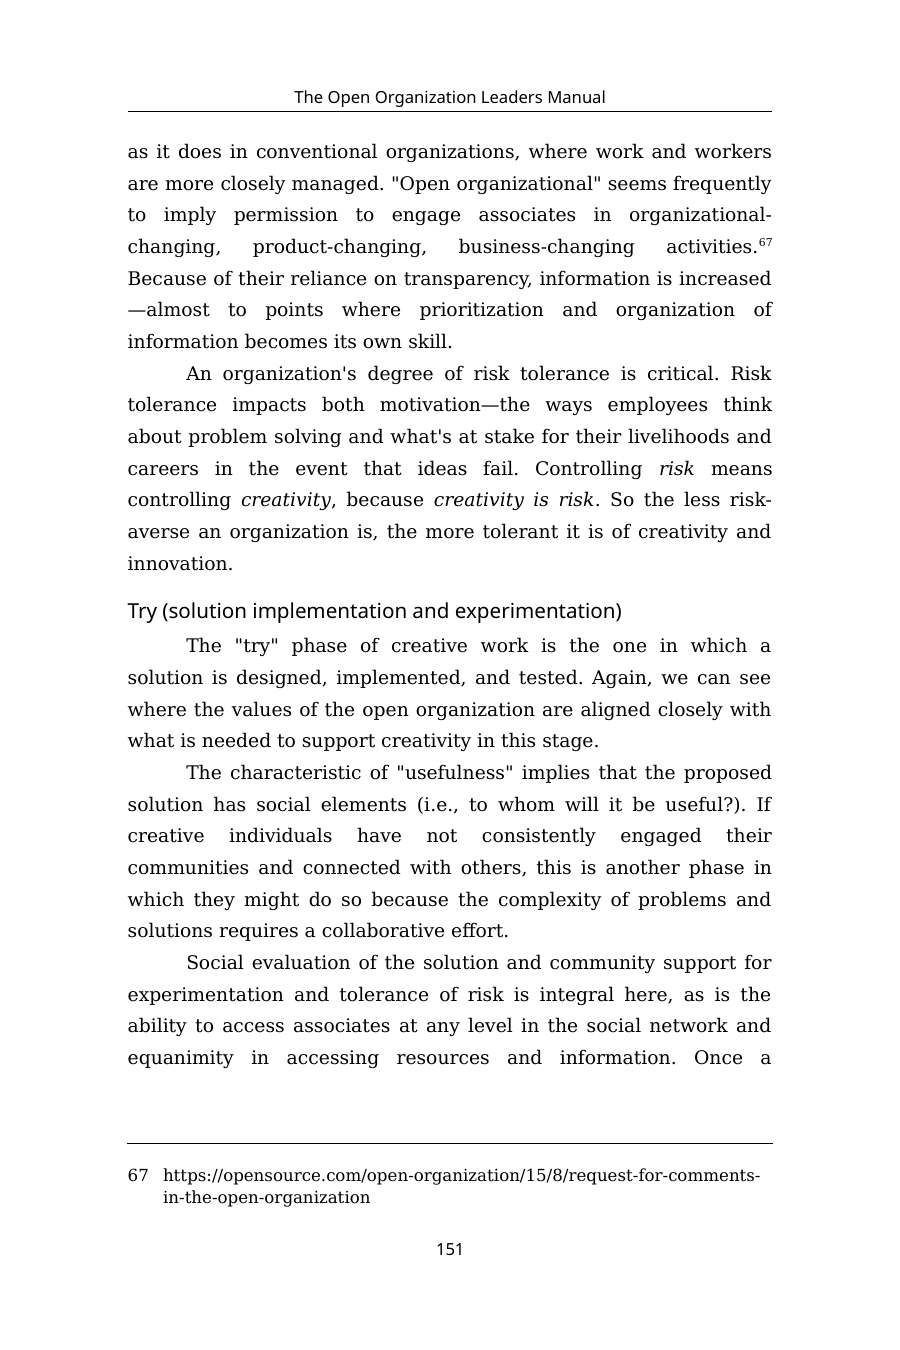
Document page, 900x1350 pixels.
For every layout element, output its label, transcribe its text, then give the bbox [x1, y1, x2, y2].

text Social evaluation of the solution and community support for experimentation and tolerance of risk is integral here, as is the ability to access associates at any level in the social network and equanimity in accessing resources and information. Once a [127, 952, 772, 1069]
subtitle Try (solution implementation and experimentation) [127, 599, 772, 623]
text as it does in conventional organizations, where work and workers are more closely managed. "Open organizational" seems frequently to imply permission to engage associates in organizational-changing, product-changing, business-changing activities. Because of their reliance on transparency, information is increased—almost to points where prioritization and organization of information becomes its own skill. [127, 141, 772, 353]
text https://opensource.com/open-organization/15/8/request-for-comments-in-the-open-organization [127, 1166, 772, 1207]
text The characteristic of "usefulness" implies that the proposed solution has social elements (i.e., to whom will it be useful?). If creative individuals have not consistently engaged their communities and connected with others, this is another phase in which they might do so because the complexity of problems and solutions requires a collaborative effort. [127, 762, 772, 942]
text An organization's degree of risk tolerance is critical. Risk tolerance impacts both motivation—the ways employees think about problem solving and what's at stake for their livelihoods and careers in the event that ideas fail. Controlling risk means controlling creativity, because creativity is risk. So the less risk-averse an organization is, the more tolerant it is of creativity and innovation. [127, 363, 772, 574]
text The "try" phase of creative work is the one in which a solution is designed, implemented, and tested. Again, we can see where the values of the open organization are aligned closely with what is needed to support creativity in this stage. [127, 635, 772, 752]
